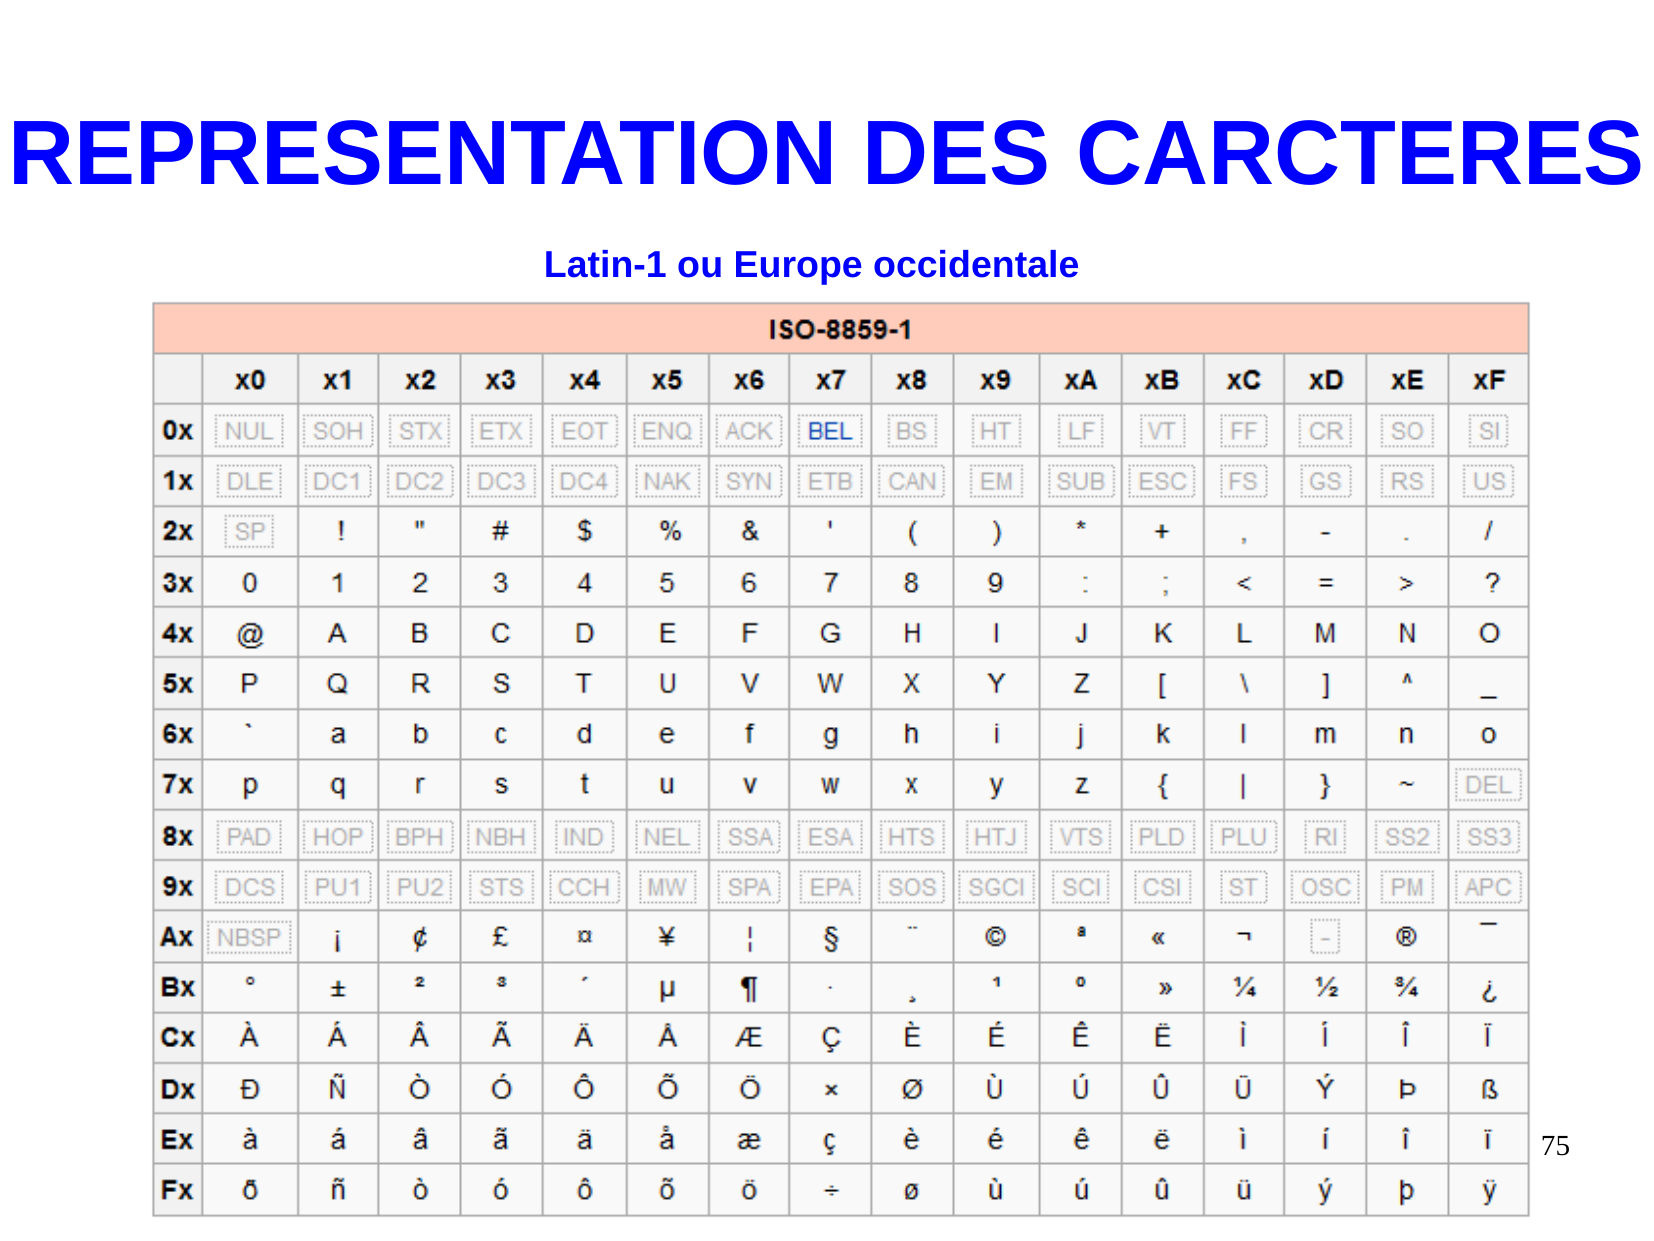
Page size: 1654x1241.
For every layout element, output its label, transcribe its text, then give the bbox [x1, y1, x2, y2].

title REPRESENTATION DES CARCTERES [0, 49, 1654, 257]
text_box Latin-1 ou Europe occidentale [88, 236, 1536, 1123]
picture [147, 295, 1536, 1221]
